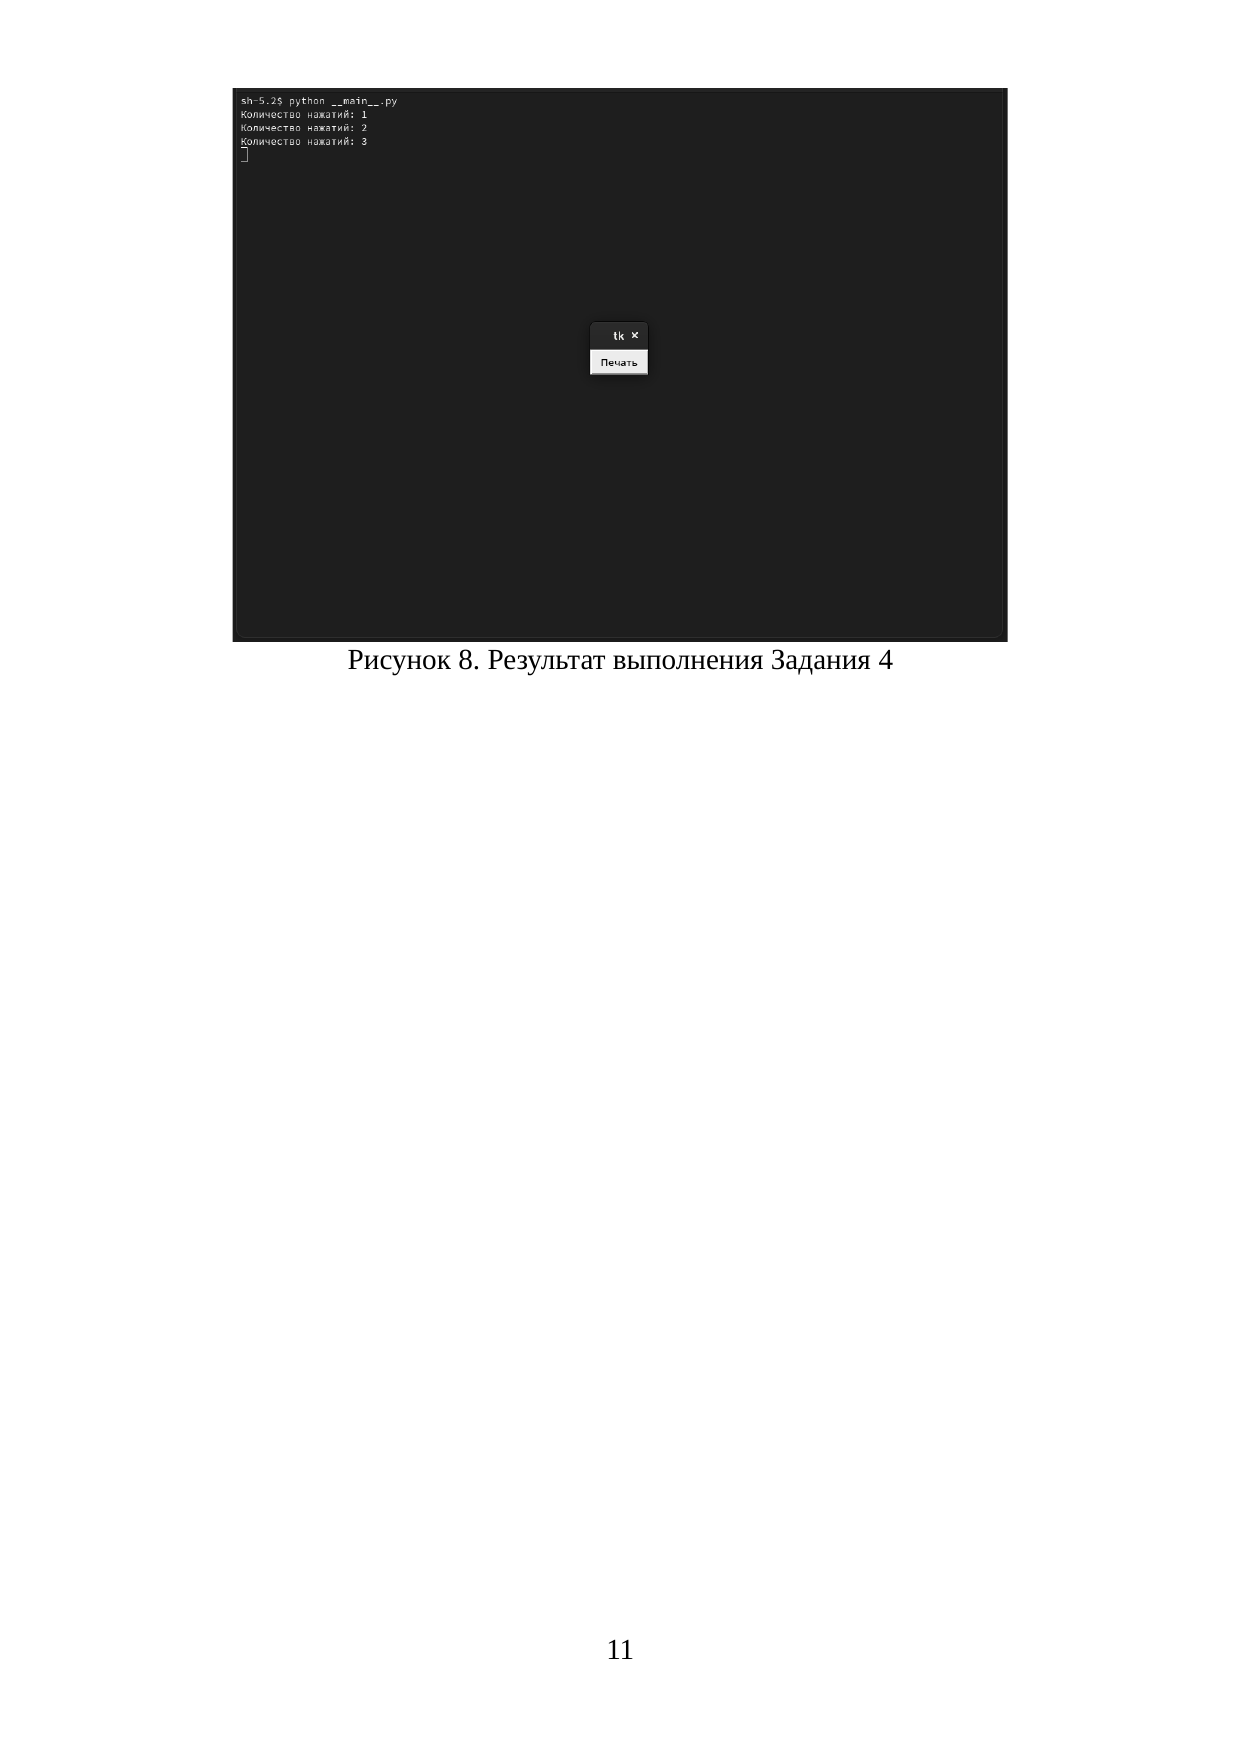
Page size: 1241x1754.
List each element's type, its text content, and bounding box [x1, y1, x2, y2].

text Рисунок 8. Результат выполнения Задания 4 [194, 642, 1046, 676]
picture [232, 88, 1008, 642]
